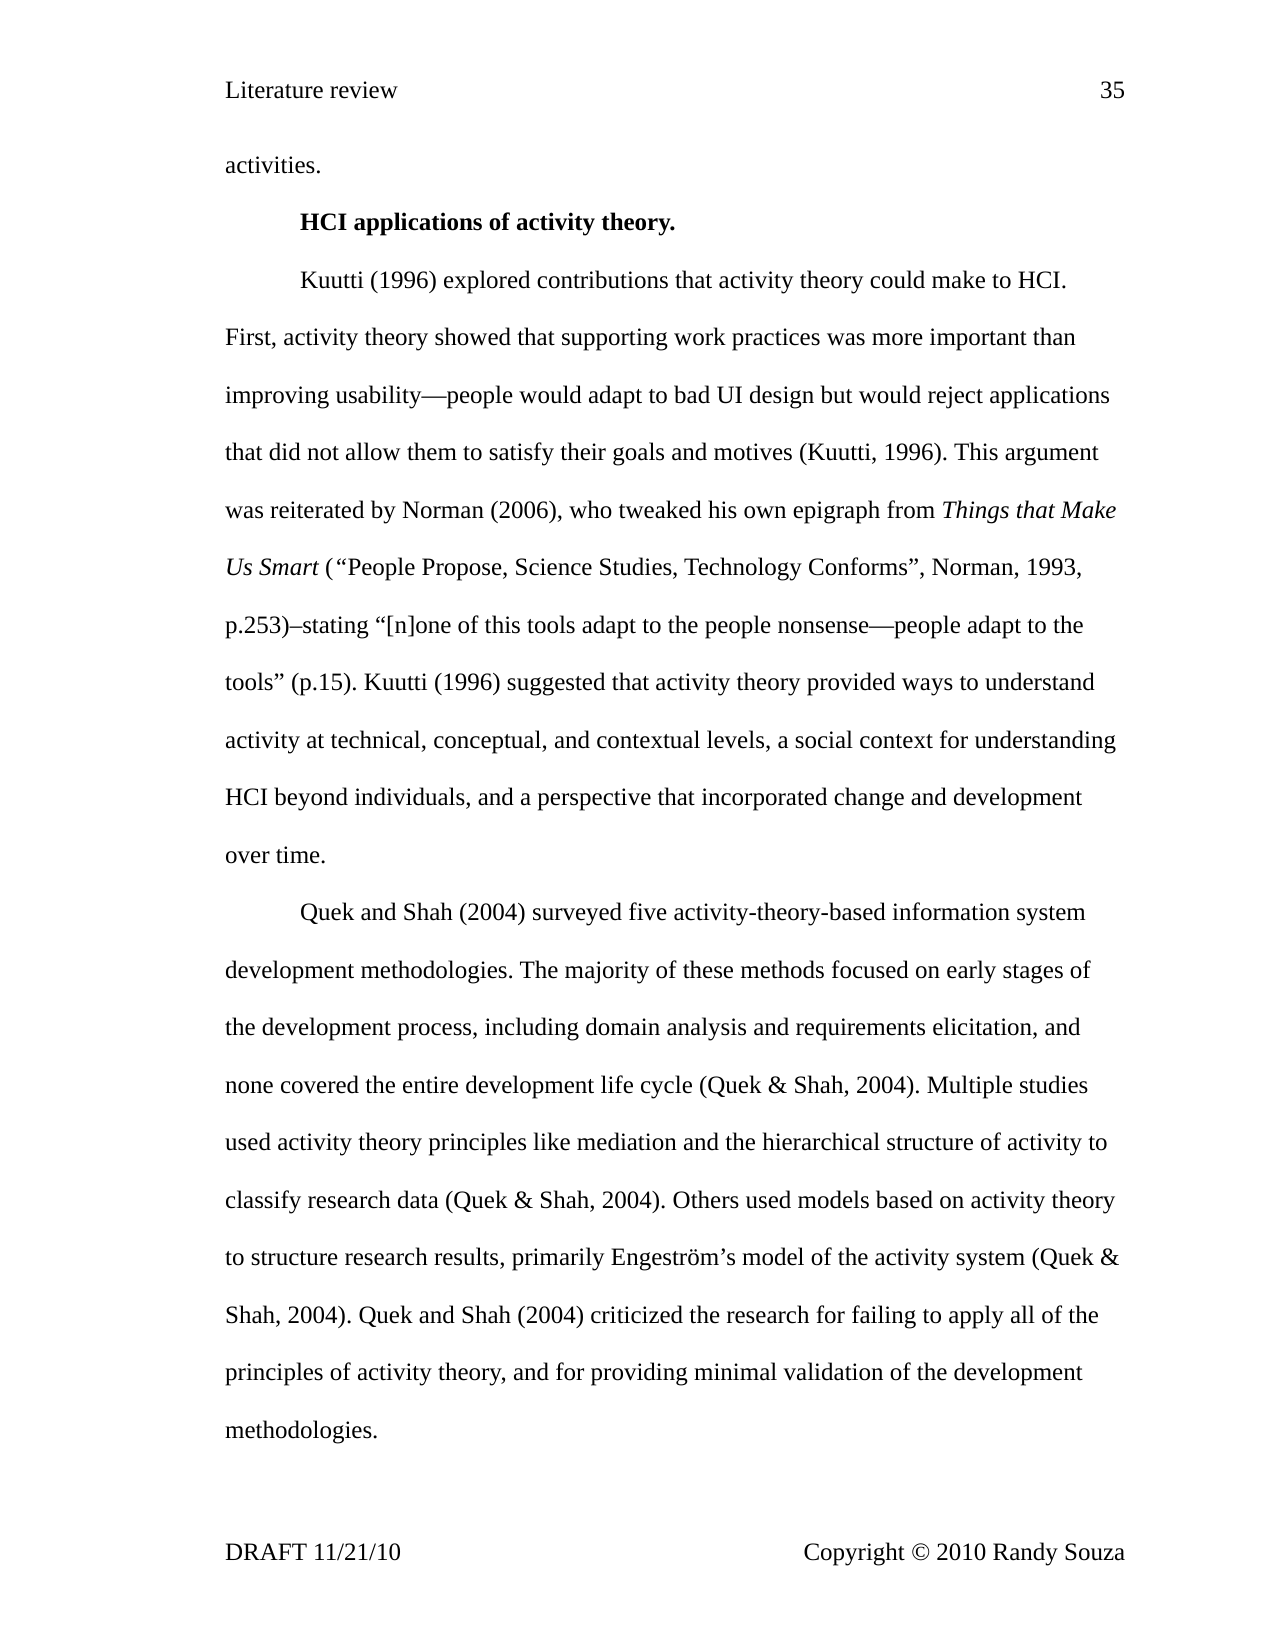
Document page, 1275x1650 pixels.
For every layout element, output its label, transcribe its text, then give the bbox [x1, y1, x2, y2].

text Quek and Shah (2004) surveyed five activity-theory-based information system development methodologies. The majority of these methods focused on early stages of the development process, including domain analysis and requirements elicitation, and none covered the entire development life cycle (Quek & Shah, 2004). Multiple studies used activity theory principles like mediation and the hierarchical structure of activity to classify research data (Quek & Shah, 2004). Others used models based on activity theory to structure research results, primarily Engeström’s model of the activity system (Quek & Shah, 2004). Quek and Shah (2004) criticized the research for failing to apply all of the principles of activity theory, and for providing minimal validation of the development methodologies. [225, 897, 1125, 1444]
subtitle HCI applications of activity theory. [300, 207, 1125, 236]
text Kuutti (1996) explored contributions that activity theory could make to HCI. First, activity theory showed that supporting work practices was more important than improving usability—people would adapt to bad UI design but would reject applications that did not allow them to satisfy their goals and motives (Kuutti, 1996). This argument was reiterated by Norman (2006), who tweaked his own epigraph from Things that Make Us Smart (“People Propose, Science Studies, Technology Conforms”, Norman, 1993, p.253)–stating “[n]one of this tools adapt to the people nonsense—people adapt to the tools” (p.15). Kuutti (1996) suggested that activity theory provided ways to understand activity at technical, conceptual, and contextual levels, a social context for understanding HCI beyond individuals, and a perspective that incorporated change and development over time. [225, 265, 1125, 869]
list activities. [225, 150, 1125, 179]
